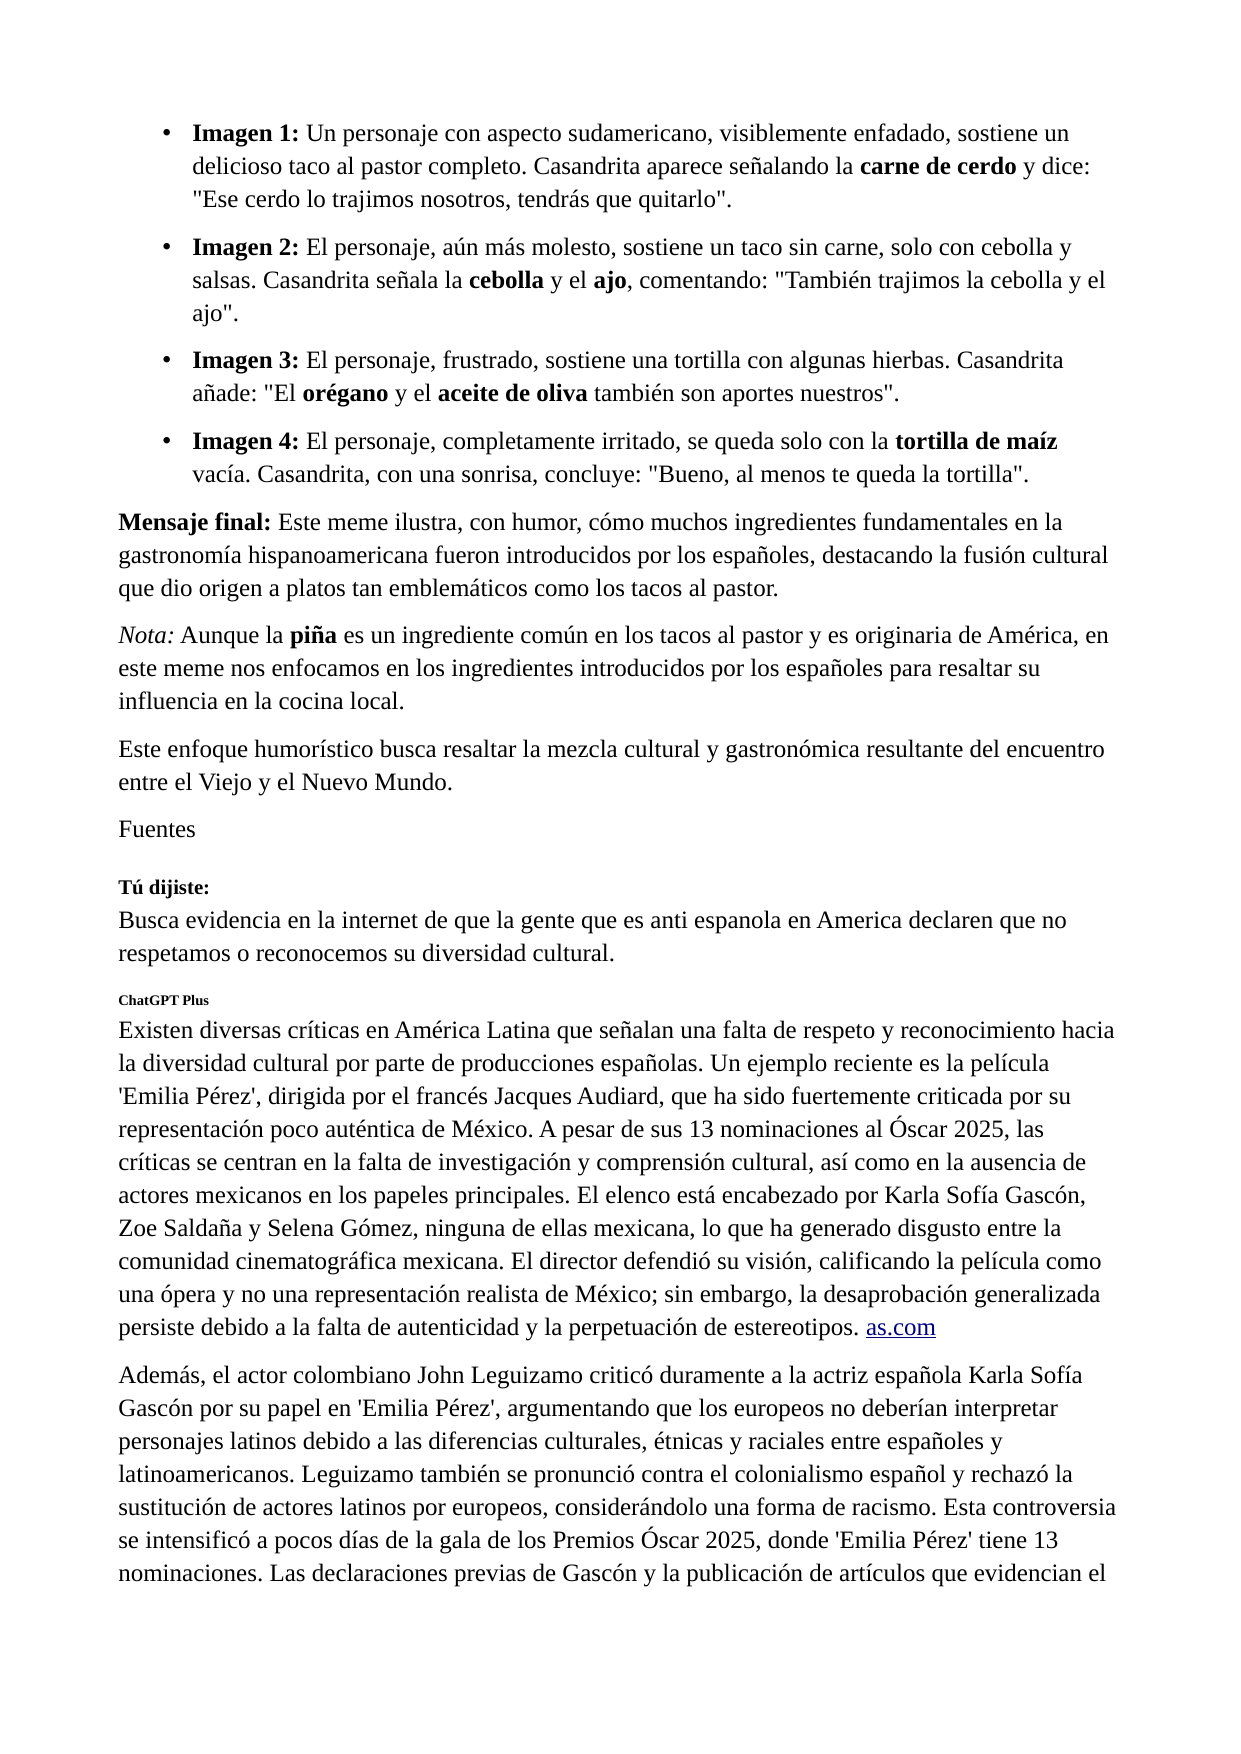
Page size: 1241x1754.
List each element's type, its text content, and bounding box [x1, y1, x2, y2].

list Imagen 2: El personaje, aún más molesto, sostiene un taco sin carne, solo con cebolla y salsas. Casandrita señala la cebolla y el ajo, comentando: "También trajimos la cebolla y el ajo". [162, 232, 1122, 327]
text Fuentes [118, 814, 1122, 843]
list Imagen 1: Un personaje con aspecto sudamericano, visiblemente enfadado, sostiene un delicioso taco al pastor completo. Casandrita aparece señalando la carne de cerdo y dice: "Ese cerdo lo trajimos nosotros, tendrás que quitarlo". [162, 118, 1122, 213]
text Nota: Aunque la piña es un ingrediente común en los tacos al pastor y es originaria de América, en este meme nos enfocamos en los ingredientes introducidos por los españoles para resaltar su influencia en la cocina local. [118, 620, 1122, 715]
text Además, el actor colombiano John Leguizamo criticó duramente a la actriz española Karla Sofía Gascón por su papel en 'Emilia Pérez', argumentando que los europeos no deberían interpretar personajes latinos debido a las diferencias culturales, étnicas y raciales entre españoles y latinoamericanos. Leguizamo también se pronunció contra el colonialismo español y rechazó la sustitución de actores latinos por europeos, considerándolo una forma de racismo. Esta controversia se intensificó a pocos días de la gala de los Premios Óscar 2025, donde 'Emilia Pérez' tiene 13 nominaciones. Las declaraciones previas de Gascón y la publicación de artículos que evidencian el [118, 1360, 1122, 1587]
text Busca evidencia en la internet de que la gente que es anti espanola en America declaren que no respetamos o reconocemos su diversidad cultural. [118, 905, 1122, 967]
subtitle Tú dijiste: [118, 875, 1122, 899]
text Existen diversas críticas en América Latina que señalan una falta de respeto y reconocimiento hacia la diversidad cultural por parte de producciones españolas. Un ejemplo reciente es la película 'Emilia Pérez', dirigida por el francés Jacques Audiard, que ha sido fuertemente criticada por su representación poco auténtica de México. A pesar de sus 13 nominaciones al Óscar 2025, las críticas se centran en la falta de investigación y comprensión cultural, así como en la ausencia de actores mexicanos en los papeles principales. El elenco está encabezado por Karla Sofía Gascón, Zoe Saldaña y Selena Gómez, ninguna de ellas mexicana, lo que ha generado disgusto entre la comunidad cinematográfica mexicana. El director defendió su visión, calificando la película como una ópera y no una representación realista de México; sin embargo, la desaprobación generalizada persiste debido a la falta de autenticidad y la perpetuación de estereotipos. as.com [118, 1015, 1122, 1341]
list Imagen 3: El personaje, frustrado, sostiene una tortilla con algunas hierbas. Casandrita añade: "El orégano y el aceite de oliva también son aportes nuestros". [162, 345, 1122, 407]
text Mensaje final: Este meme ilustra, con humor, cómo muchos ingredientes fundamentales en la gastronomía hispanoamericana fueron introducidos por los españoles, destacando la fusión cultural que dio origen a platos tan emblemáticos como los tacos al pastor. [118, 507, 1122, 601]
subtitle ChatGPT Plus [118, 992, 1122, 1009]
list Imagen 4: El personaje, completamente irritado, se queda solo con la tortilla de maíz vacía. Casandrita, con una sonrisa, concluye: "Bueno, al menos te queda la tortilla". [162, 426, 1122, 488]
text Este enfoque humorístico busca resaltar la mezcla cultural y gastronómica resultante del encuentro entre el Viejo y el Nuevo Mundo. [118, 734, 1122, 796]
